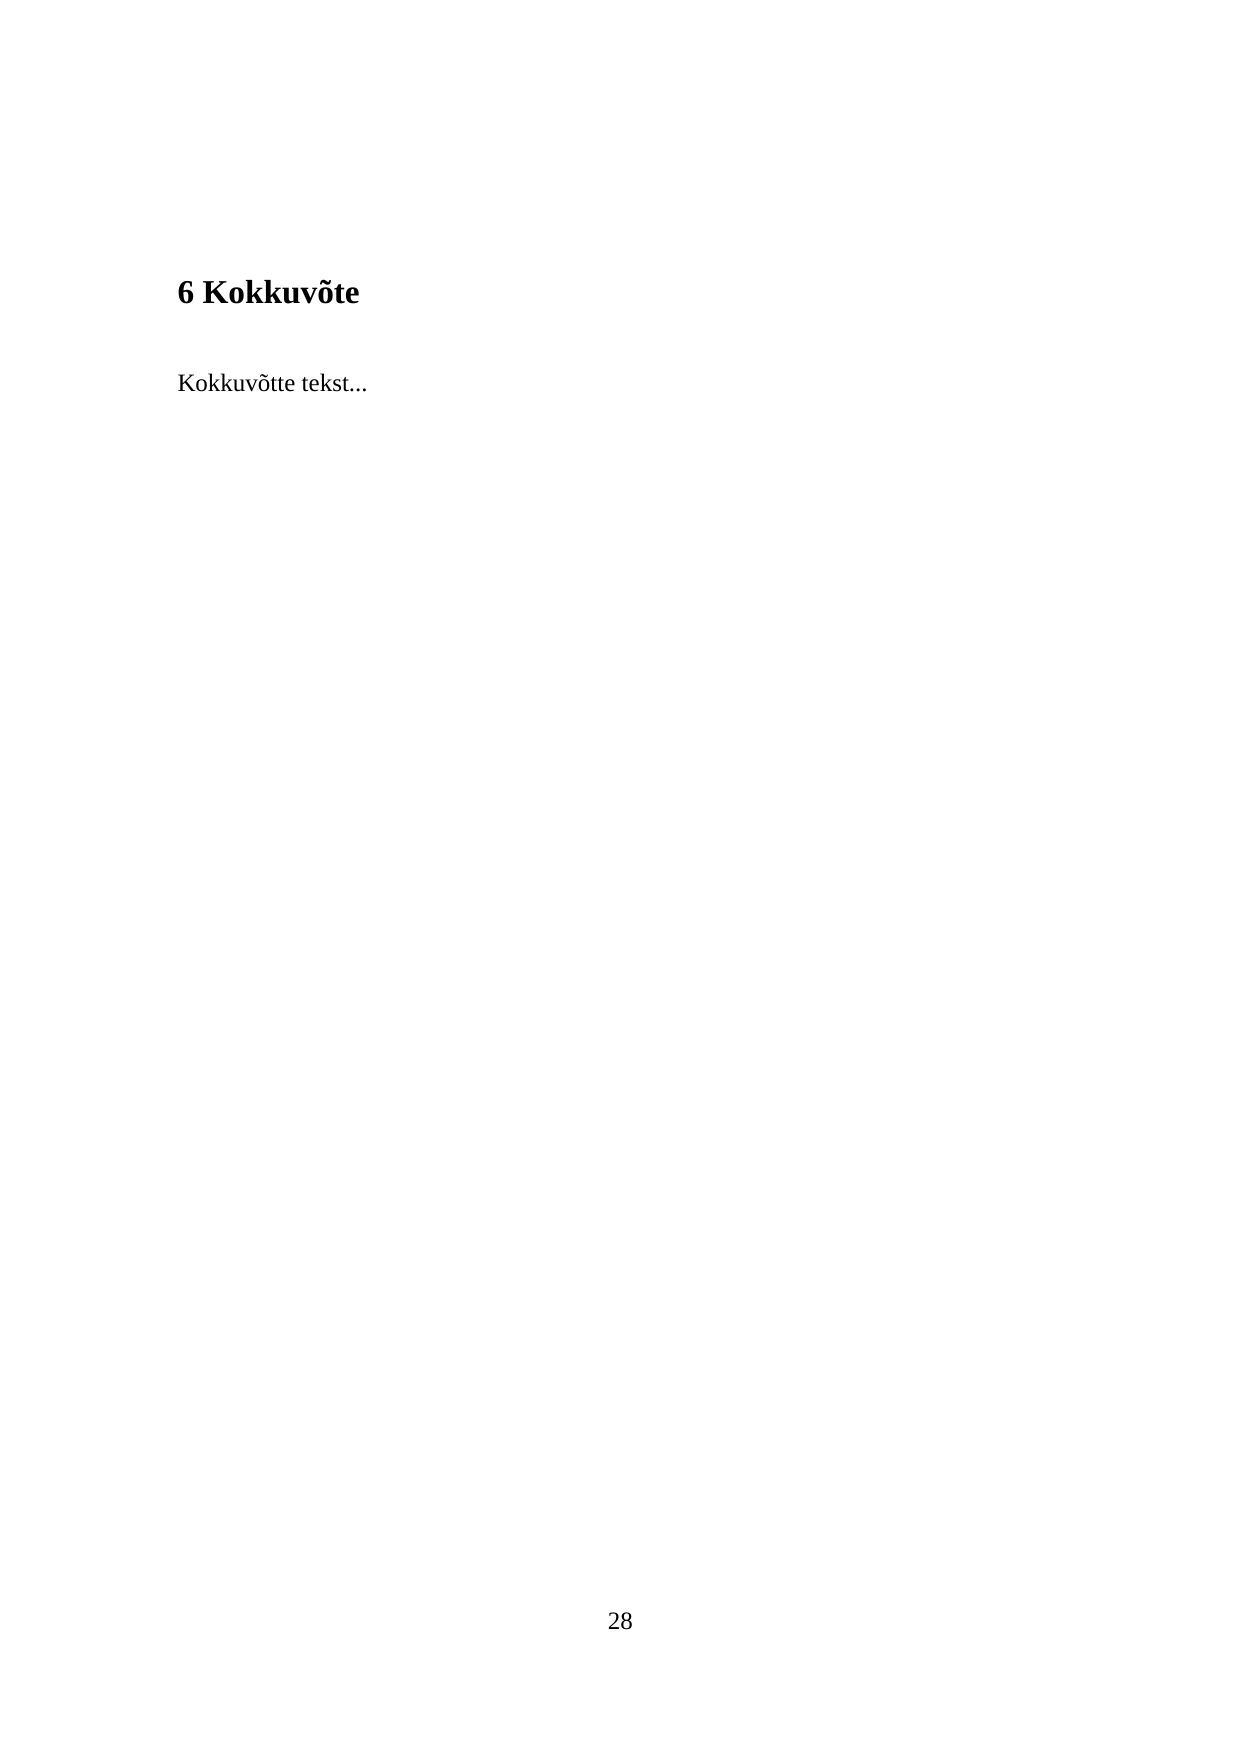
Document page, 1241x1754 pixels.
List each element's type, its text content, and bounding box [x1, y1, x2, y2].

text Kokkuvõtte tekst... [177, 368, 1063, 396]
subtitle Kokkuvõte [177, 273, 1063, 311]
